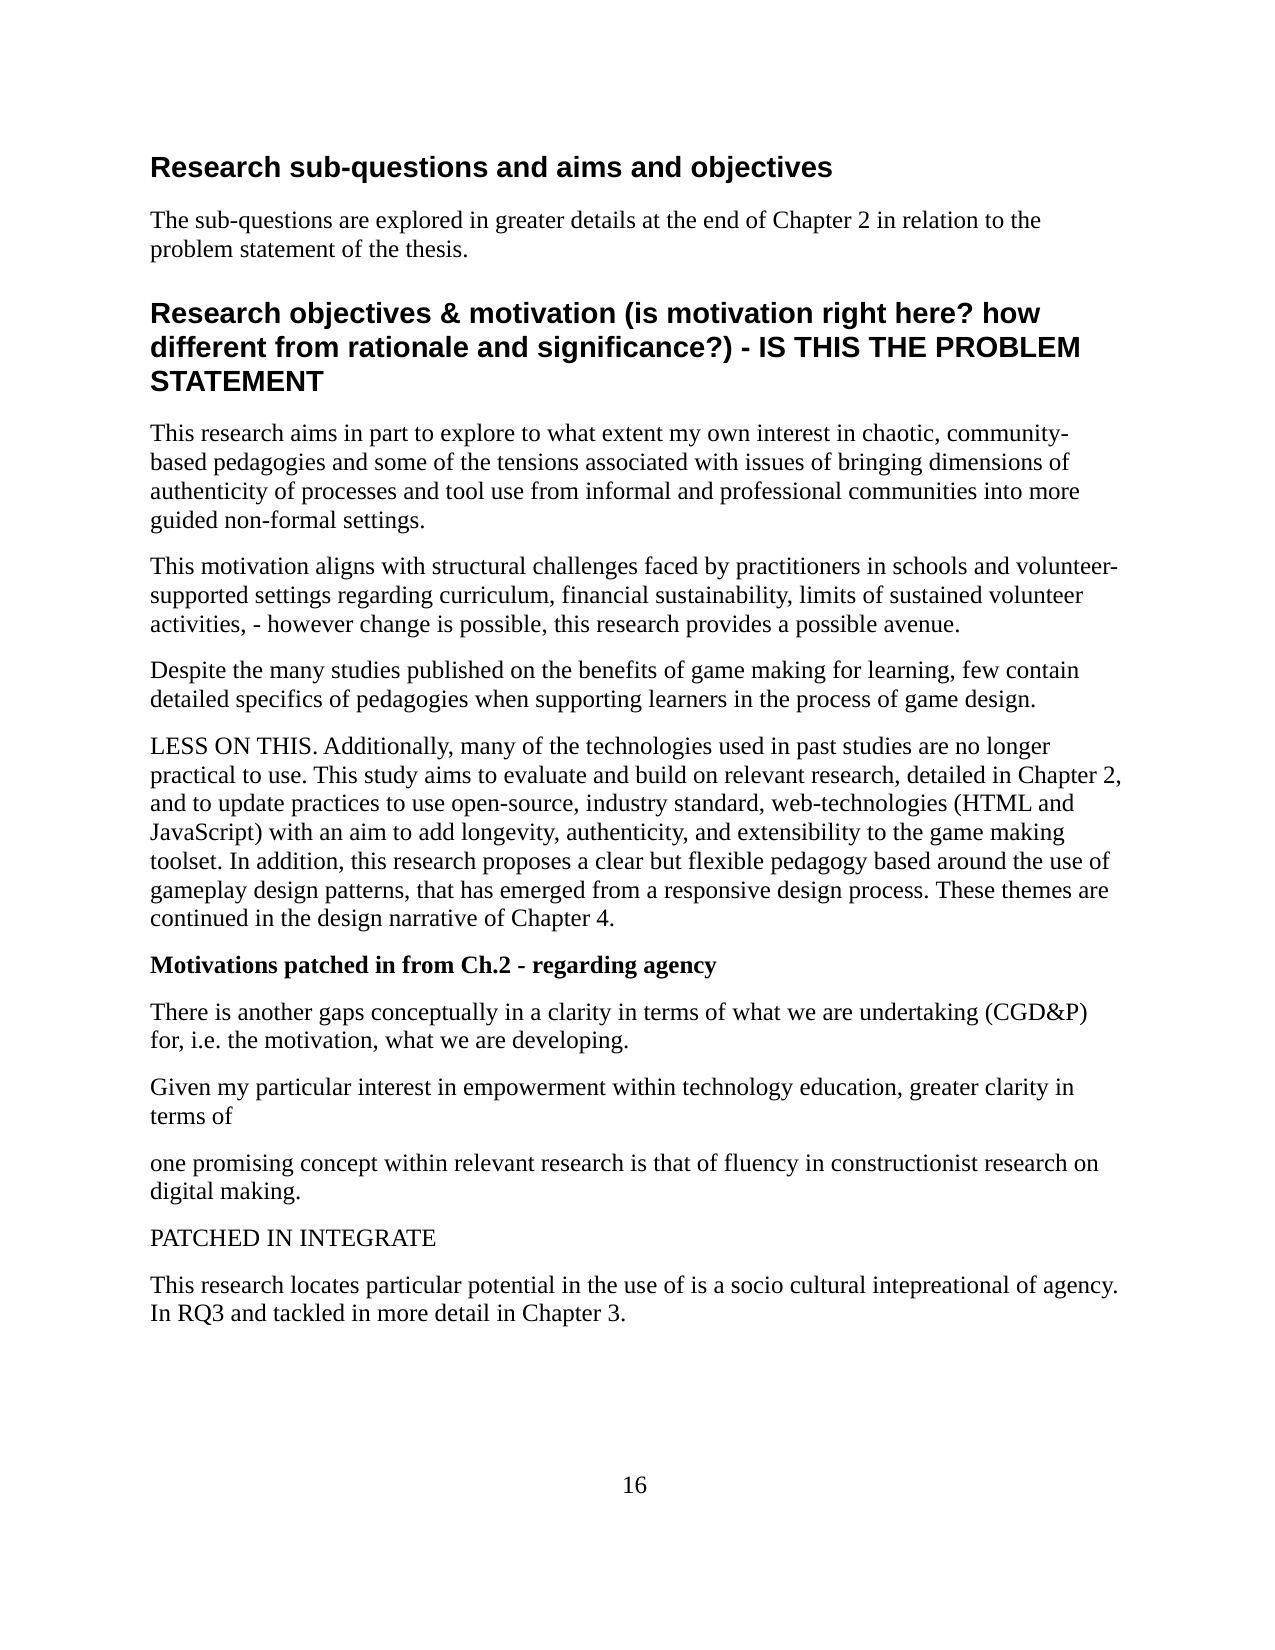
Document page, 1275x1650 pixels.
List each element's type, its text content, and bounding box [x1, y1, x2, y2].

text Motivations patched in from Ch.2 - regarding agency [150, 950, 1125, 979]
text This motivation aligns with structural challenges faced by practitioners in schools and volunteer-supported settings regarding curriculum, financial sustainability, limits of sustained volunteer activities, - however change is possible, this research provides a possible avenue. [150, 551, 1125, 638]
subtitle Research sub-questions and aims and objectives [150, 150, 1125, 183]
text This research aims in part to explore to what extent my own interest in chaotic, community-based pedagogies and some of the tensions associated with issues of bringing dimensions of authenticity of processes and tool use from informal and professional communities into more guided non-formal settings. [150, 418, 1125, 533]
subtitle Research objectives & motivation (is motivation right here? how different from rationale and significance?) - IS THIS THE PROBLEM STATEMENT [150, 296, 1125, 397]
text Given my particular interest in empowerment within technology education, greater clarity in terms of [150, 1072, 1125, 1130]
text Despite the many studies published on the benefits of game making for learning, few contain detailed specifics of pedagogies when supporting learners in the process of game design. [150, 656, 1125, 713]
text LESS ON THIS. Additionally, many of the technologies used in past studies are no longer practical to use. This study aims to evaluate and build on relevant research, detailed in Chapter 2, and to update practices to use open-source, industry standard, web-technologies (HTML and JavaScript) with an aim to add longevity, authenticity, and extensibility to the game making toolset. In addition, this research proposes a clear but flexible pedagogy based around the use of gameplay design patterns, that has emerged from a responsive design process. These themes are continued in the design narrative of Chapter 4. [150, 731, 1125, 932]
text PATCHED IN INTEGRATE [150, 1223, 1125, 1252]
text one promising concept within relevant research is that of fluency in constructionist research on digital making. [150, 1148, 1125, 1205]
text This research locates particular potential in the use of is a socio cultural intepreational of agency. In RQ3 and tackled in more detail in Chapter 3. [150, 1270, 1125, 1327]
text The sub-questions are explored in greater details at the end of Chapter 2 in relation to the problem statement of the thesis. [150, 205, 1125, 262]
text There is another gaps conceptually in a clarity in terms of what we are undertaking (CGD&P) for, i.e. the motivation, what we are developing. [150, 997, 1125, 1054]
